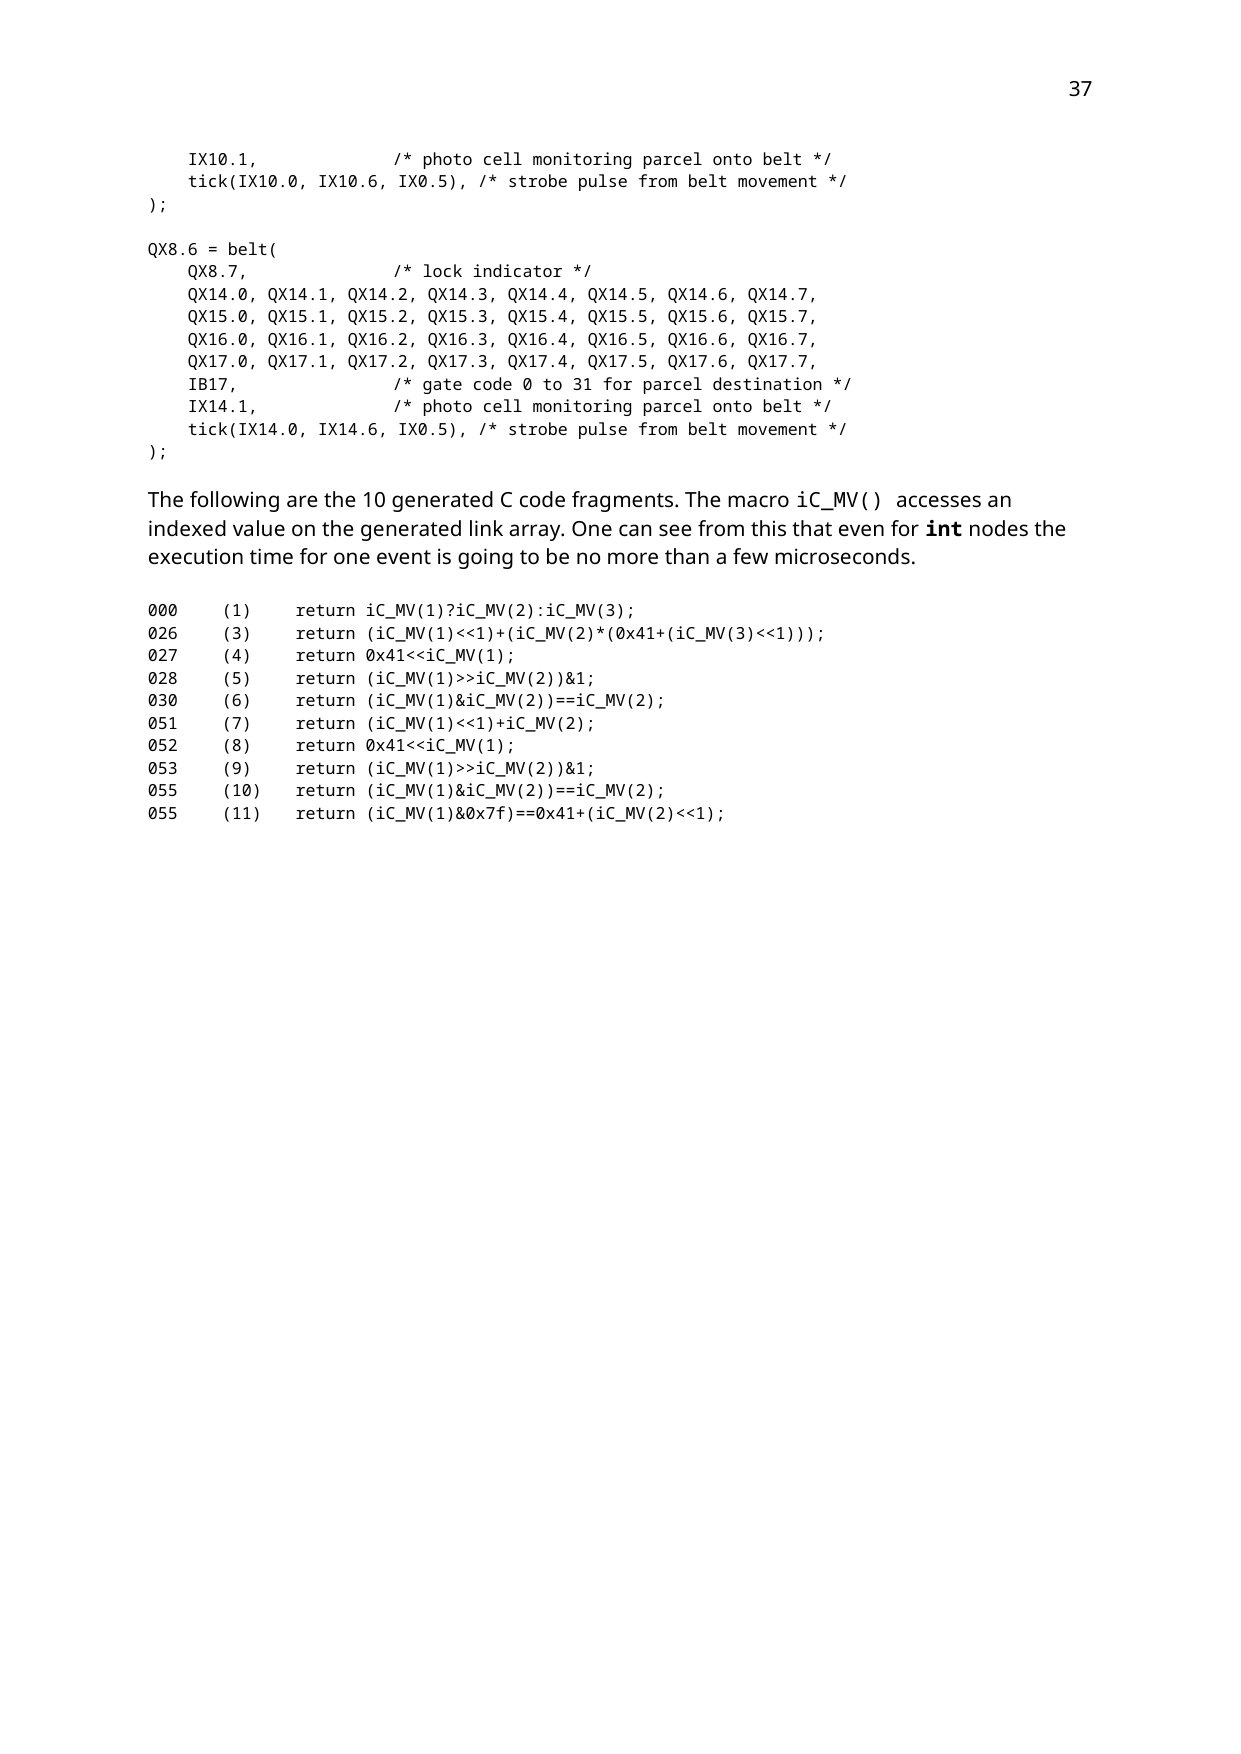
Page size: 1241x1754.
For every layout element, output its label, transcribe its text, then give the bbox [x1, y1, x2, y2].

text The following are the 10 generated C code fragments. The macro iC_MV() accesses an indexed value on the generated link array. One can see from this that even for int nodes the execution time for one event is going to be no more than a few microseconds. [148, 485, 1092, 571]
text 000 (1) return iC_MV(1)?iC_MV(2):iC_MV(3); 026 (3) return (iC_MV(1)<<1)+(iC_MV(2)*(0x41+(iC_MV(3)<<1))); 027 (4) return 0x41<<iC_MV(1); 028 (5) return (iC_MV(1)>>iC_MV(2))&1; 030 (6) return (iC_MV(1)&iC_MV(2))==iC_MV(2); 051 (7) return (iC_MV(1)<<1)+iC_MV(2); 052 (8) return 0x41<<iC_MV(1); 053 (9) return (iC_MV(1)>>iC_MV(2))&1; 055 (10) return (iC_MV(1)&iC_MV(2))==iC_MV(2); 055 (11) return (iC_MV(1)&0x7f)==0x41+(iC_MV(2)<<1); [148, 599, 1092, 824]
text IX10.1, /* photo cell monitoring parcel onto belt */ tick(IX10.0, IX10.6, IX0.5), /* strobe pulse from belt movement */ ); [148, 148, 1092, 238]
text QX8.6 = belt( QX8.7, /* lock indicator */ QX14.0, QX14.1, QX14.2, QX14.3, QX14.4, QX14.5, QX14.6, QX14.7, QX15.0, QX15.1, QX15.2, QX15.3, QX15.4, QX15.5, QX15.6, QX15.7, QX16.0, QX16.1, QX16.2, QX16.3, QX16.4, QX16.5, QX16.6, QX16.7, QX17.0, QX17.1, QX17.2, QX17.3, QX17.4, QX17.5, QX17.6, QX17.7, IB17, /* gate code 0 to 31 for parcel destination */ IX14.1, /* photo cell monitoring parcel onto belt */ tick(IX14.0, IX14.6, IX0.5), /* strobe pulse from belt movement */ ); [148, 238, 1092, 485]
